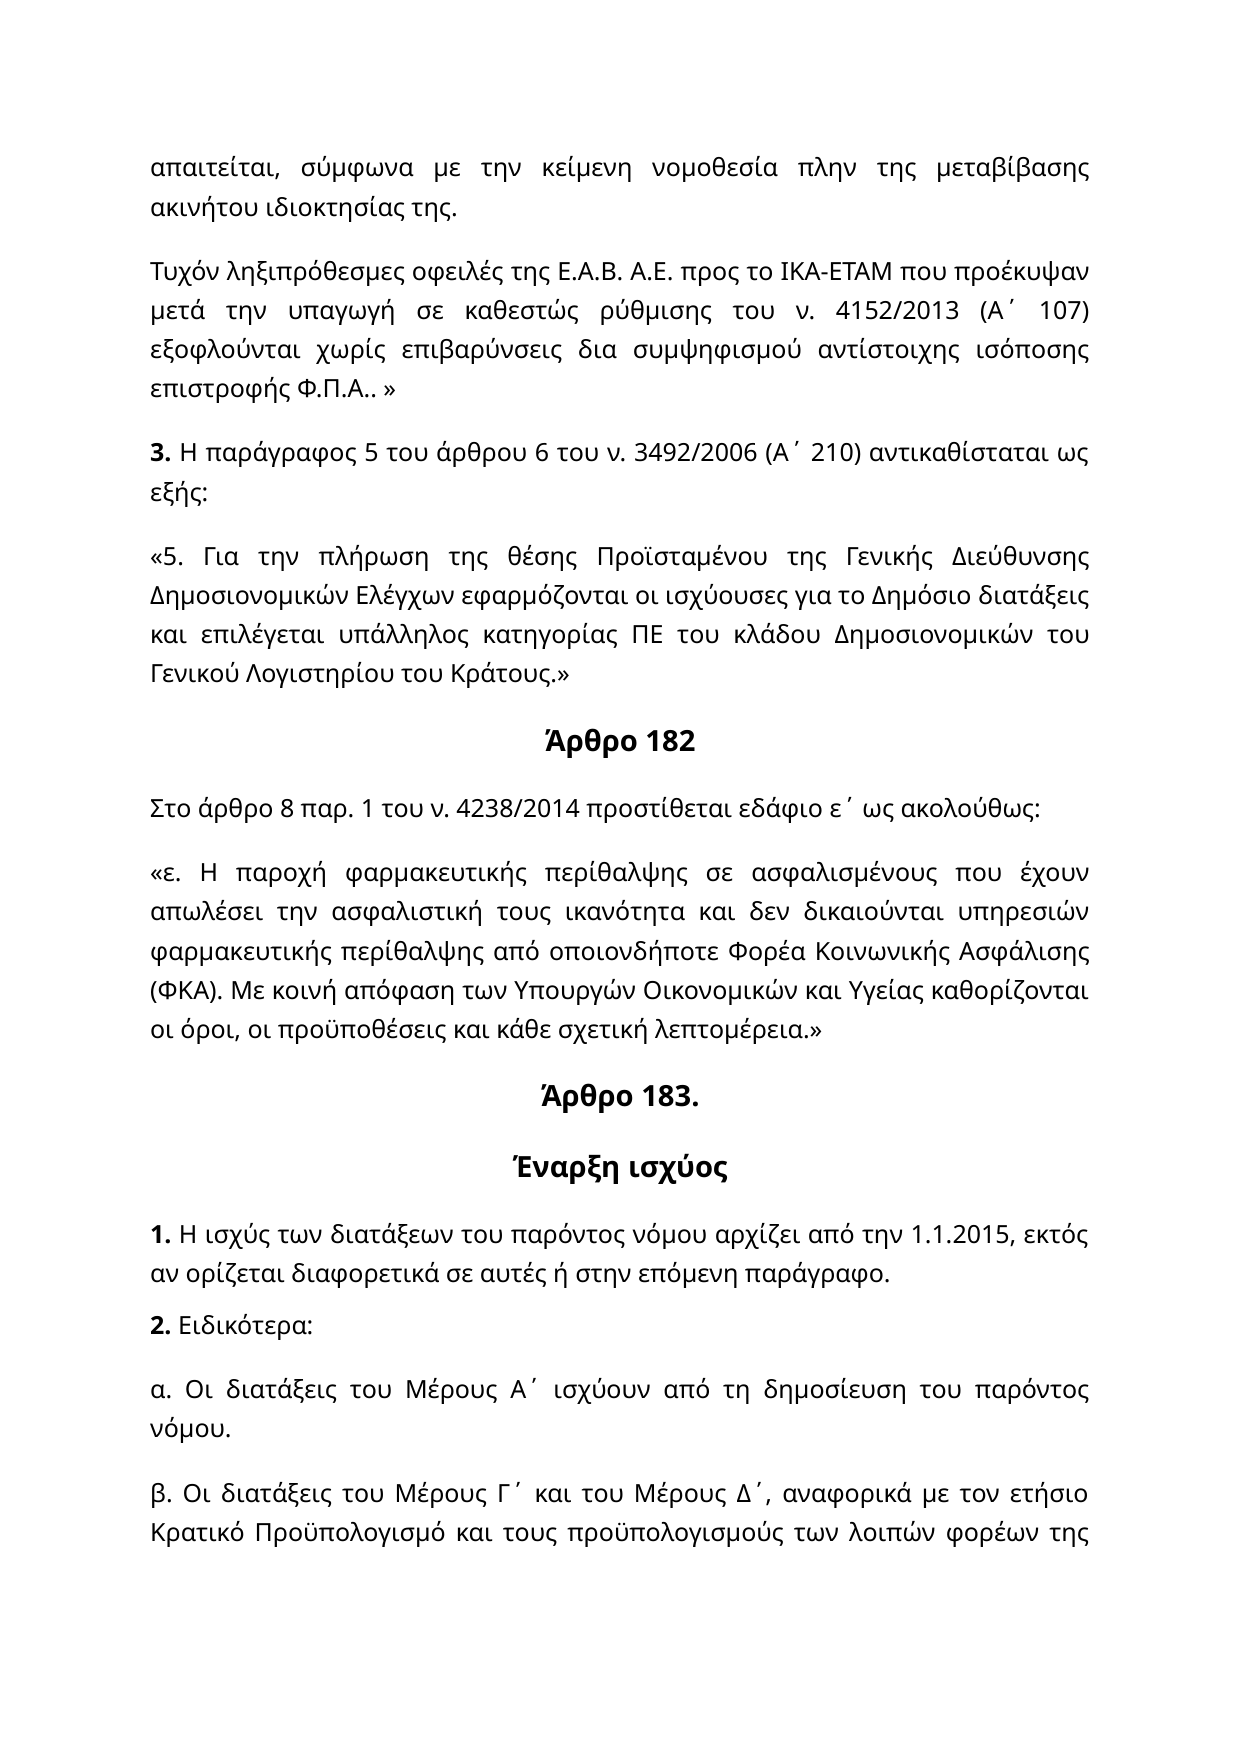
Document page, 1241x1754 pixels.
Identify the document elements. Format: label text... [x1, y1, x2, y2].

subtitle Άρθρο 183. [150, 1076, 1090, 1115]
text β. Οι διατάξεις του Μέρους Γ΄ και του Μέρους Δ΄, αναφορικά με τον ετήσιο Κρατικό Προϋπολογισμό και τους προϋπολογισμούς των λοιπών φορέων της [150, 1475, 1090, 1548]
text «ε. Η παροχή φαρμακευτικής περίθαλψης σε ασφαλισμένους που έχουν απωλέσει την ασφαλιστική τους ικανότητα και δεν δικαιούνται υπηρεσιών φαρμακευτικής περίθαλψης από οποιονδήποτε Φορέα Κοινωνικής Ασφάλισης (ΦΚΑ). Με κοινή απόφαση των Υπουργών Οικονομικών και Υγείας καθορίζονται οι όροι, οι προϋποθέσεις και κάθε σχετική λεπτομέρεια.» [150, 855, 1090, 1046]
text 1. Η ισχύς των διατάξεων του παρόντος νόμου αρχίζει από την 1.1.2015, εκτός αν ορίζεται διαφορετικά σε αυτές ή στην επόμενη παράγραφο. [150, 1217, 1090, 1290]
text 3. Η παράγραφος 5 του άρθρου 6 του ν. 3492/2006 (Α΄ 210) αντικαθίσταται ως εξής: [150, 435, 1090, 508]
text α. Οι διατάξεις του Μέρους Α΄ ισχύουν από τη δημοσίευση του παρόντος νόμου. [150, 1372, 1090, 1445]
text Τυχόν ληξιπρόθεσμες οφειλές της Ε.Α.Β. Α.Ε. προς το ΙΚΑ-ΕΤΑΜ που προέκυψαν μετά την υπαγωγή σε καθεστώς ρύθμισης του ν. 4152/2013 (Α΄ 107) εξοφλούνται χωρίς επιβαρύνσεις δια συμψηφισμού αντίστοιχης ισόποσης επιστροφής Φ.Π.Α.. » [150, 253, 1090, 405]
text «5. Για την πλήρωση της θέσης Προϊσταμένου της Γενικής Διεύθυνσης Δημοσιονομικών Ελέγχων εφαρμόζονται οι ισχύουσες για το Δημόσιο διατάξεις και επιλέγεται υπάλληλος κατηγορίας ΠΕ του κλάδου Δημοσιονομικών του Γενικού Λογιστηρίου του Κράτους.» [150, 538, 1090, 690]
subtitle Έναρξη ισχύος [150, 1146, 1090, 1186]
text 2. Ειδικότερα: [150, 1308, 1090, 1342]
text Στο άρθρο 8 παρ. 1 του ν. 4238/2014 προστίθεται εδάφιο ε΄ ως ακολούθως: [150, 791, 1090, 825]
text απαιτείται, σύμφωνα με την κείμενη νομοθεσία πλην της μεταβίβασης ακινήτου ιδιοκτησίας της. [150, 150, 1090, 223]
subtitle Άρθρο 182 [150, 720, 1090, 760]
